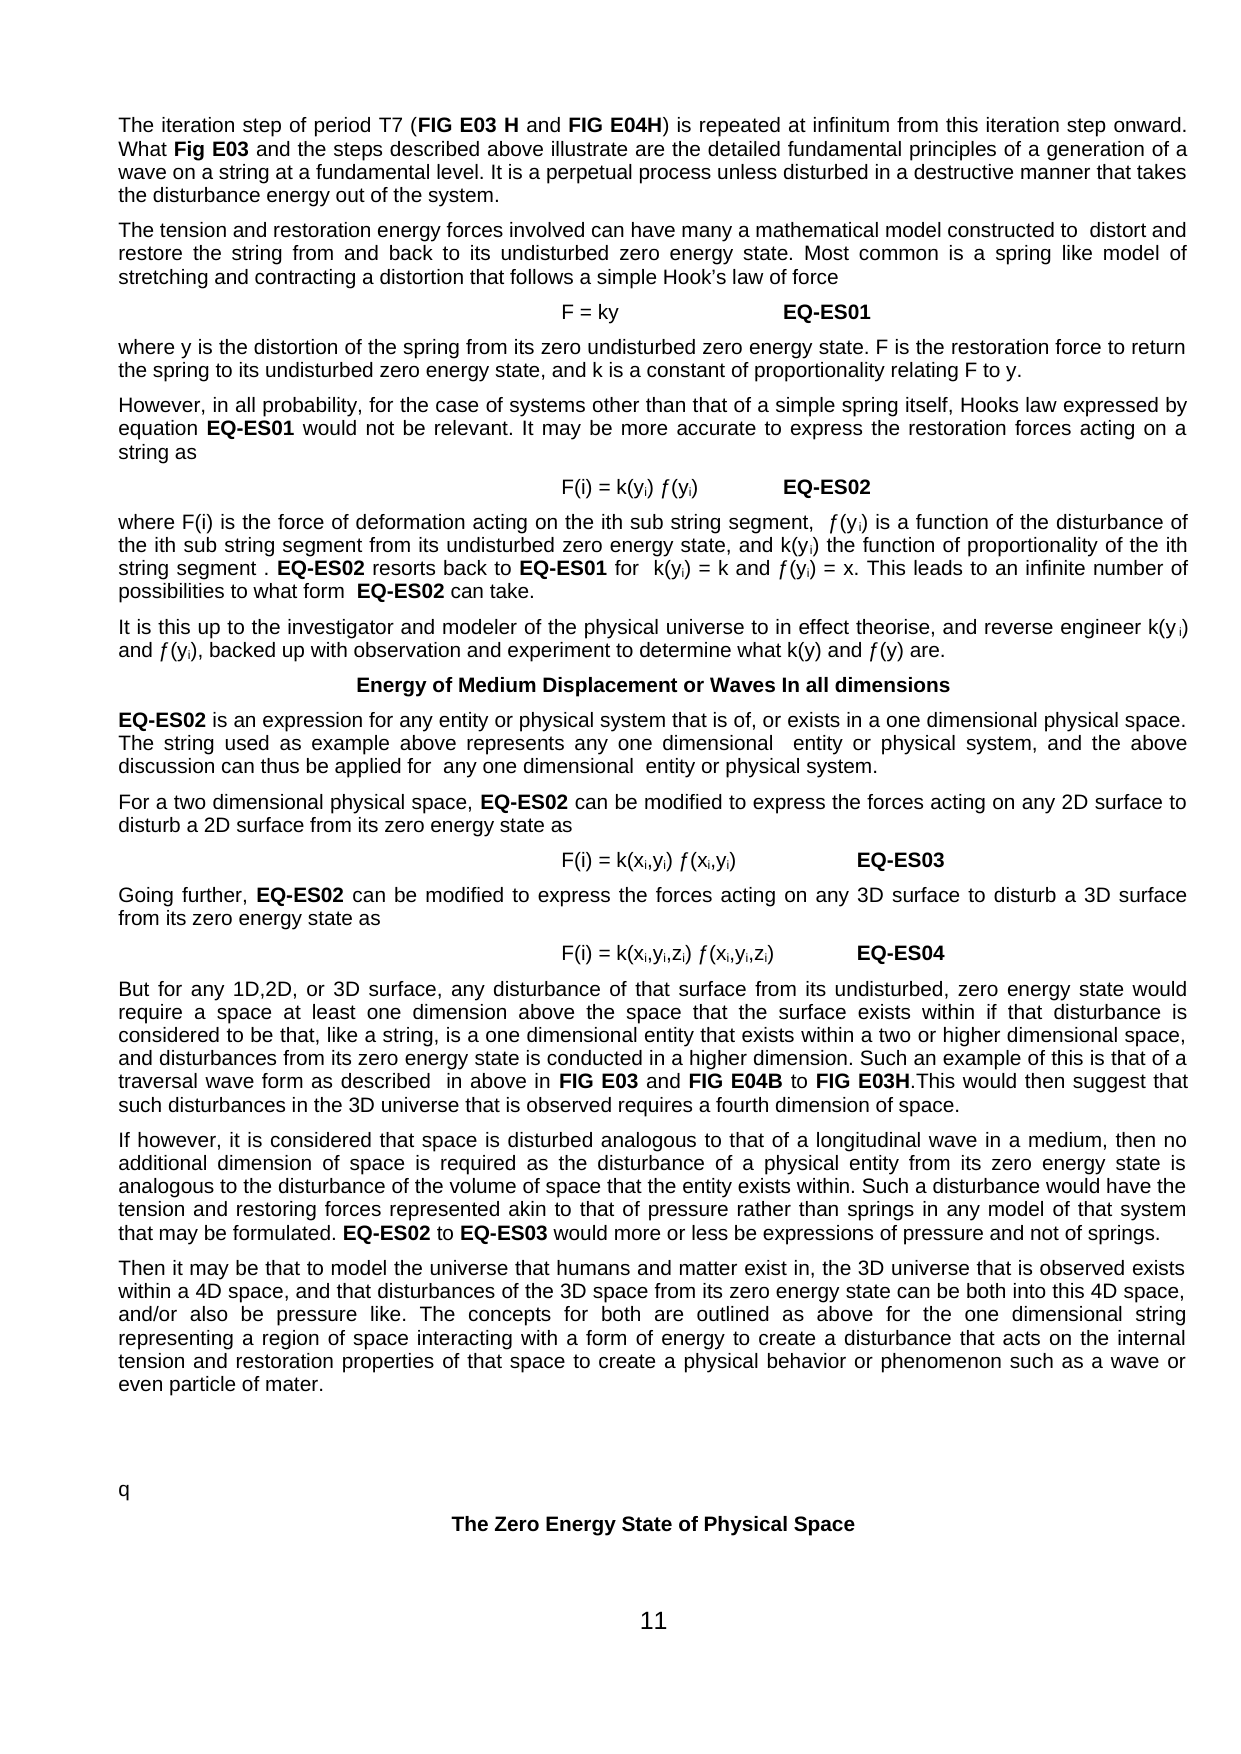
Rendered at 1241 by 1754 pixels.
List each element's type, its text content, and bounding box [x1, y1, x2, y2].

text q [118, 1478, 1188, 1501]
text The Zero Energy State of Physical Space [118, 1513, 1188, 1536]
text F(i) = k(xi,yi,zi) ƒ(xi,yi,zi) EQ-ES04 [118, 942, 1188, 965]
text Going further, EQ-ES02 can be modified to express the forces acting on any 3D surface to disturb a 3D surface from its zero energy state as [118, 884, 1188, 930]
text F(i) = k(xi,yi) ƒ(xi,yi) EQ-ES03 [118, 848, 1188, 872]
text where F(i) is the force of deformation acting on the ith sub string segment, ƒ(yi) is a function of the disturbance of the ith sub string segment from its undisturbed zero energy state, and k(yi) the function of proportionality of the ith string segment . EQ-ES02 resorts back to EQ-ES01 for k(yi) = k and ƒ(yi) = x. This leads to an infinite number of possibilities to what form EQ-ES02 can take. [118, 510, 1188, 603]
text However, in all probability, for the case of systems other than that of a simple spring itself, Hooks law expressed by equation EQ-ES01 would not be relevant. It may be more accurate to express the restoration forces acting on a string as [118, 394, 1188, 463]
text But for any 1D,2D, or 3D surface, any disturbance of that surface from its undisturbed, zero energy state would require a space at least one dimension above the space that the surface exists within if that disturbance is considered to be that, like a string, is a one dimensional entity that exists within a two or higher dimensional space, and disturbances from its zero energy state is conducted in a higher dimension. Such an example of this is that of a traversal wave form as described in above in FIG E03 and FIG E04B to FIG E03H.This would then suggest that such disturbances in the 3D universe that is observed requires a fourth dimension of space. [118, 977, 1188, 1116]
text where y is the distortion of the spring from its zero undisturbed zero energy state. F is the restoration force to return the spring to its undisturbed zero energy state, and k is a constant of proportionality relating F to y. [118, 335, 1188, 382]
text Energy of Medium Displacement or Waves In all dimensions [118, 673, 1188, 697]
text The iteration step of period T7 (FIG E03 H and FIG E04H) is repeated at infinitum from this iteration step onward. What Fig E03 and the steps described above illustrate are the detailed fundamental principles of a generation of a wave on a string at a fundamental level. It is a perpetual process unless disturbed in a destructive manner that takes the disturbance energy out of the system. [118, 114, 1188, 207]
text F = ky EQ-ES01 [118, 300, 1188, 323]
text The tension and restoration energy forces involved can have many a mathematical model constructed to distort and restore the string from and back to its undisturbed zero energy state. Most common is a spring like model of stretching and contracting a distortion that follows a simple Hook’s law of force [118, 219, 1188, 288]
text For a two dimensional physical space, EQ-ES02 can be modified to express the forces acting on any 2D surface to disturb a 2D surface from its zero energy state as [118, 790, 1188, 837]
text EQ-ES02 is an expression for any entity or physical system that is of, or exists in a one dimensional physical space. The string used as example above represents any one dimensional entity or physical system, and the above discussion can thus be applied for any one dimensional entity or physical system. [118, 709, 1188, 778]
text F(i) = k(yi) ƒ(yi) EQ-ES02 [118, 475, 1188, 498]
text Then it may be that to model the universe that humans and matter exist in, the 3D universe that is observed exists within a 4D space, and that disturbances of the 3D space from its zero energy state can be both into this 4D space, and/or also be pressure like. The concepts for both are outlined as above for the one dimensional string representing a region of space interacting with a form of energy to create a disturbance that acts on the internal tension and restoration properties of that space to create a physical behavior or phenomenon such as a wave or even particle of mater. [118, 1256, 1188, 1396]
text It is this up to the investigator and modeler of the physical universe to in effect theorise, and reverse engineer k(yi) and ƒ(yi), backed up with observation and experiment to determine what k(y) and ƒ(y) are. [118, 615, 1188, 662]
text If however, it is considered that space is disturbed analogous to that of a longitudinal wave in a medium, then no additional dimension of space is required as the disturbance of a physical entity from its zero energy state is analogous to the disturbance of the volume of space that the entity exists within. Such a disturbance would have the tension and restoring forces represented akin to that of pressure rather than springs in any model of that system that may be formulated. EQ-ES02 to EQ-ES03 would more or less be expressions of pressure and not of springs. [118, 1128, 1188, 1244]
